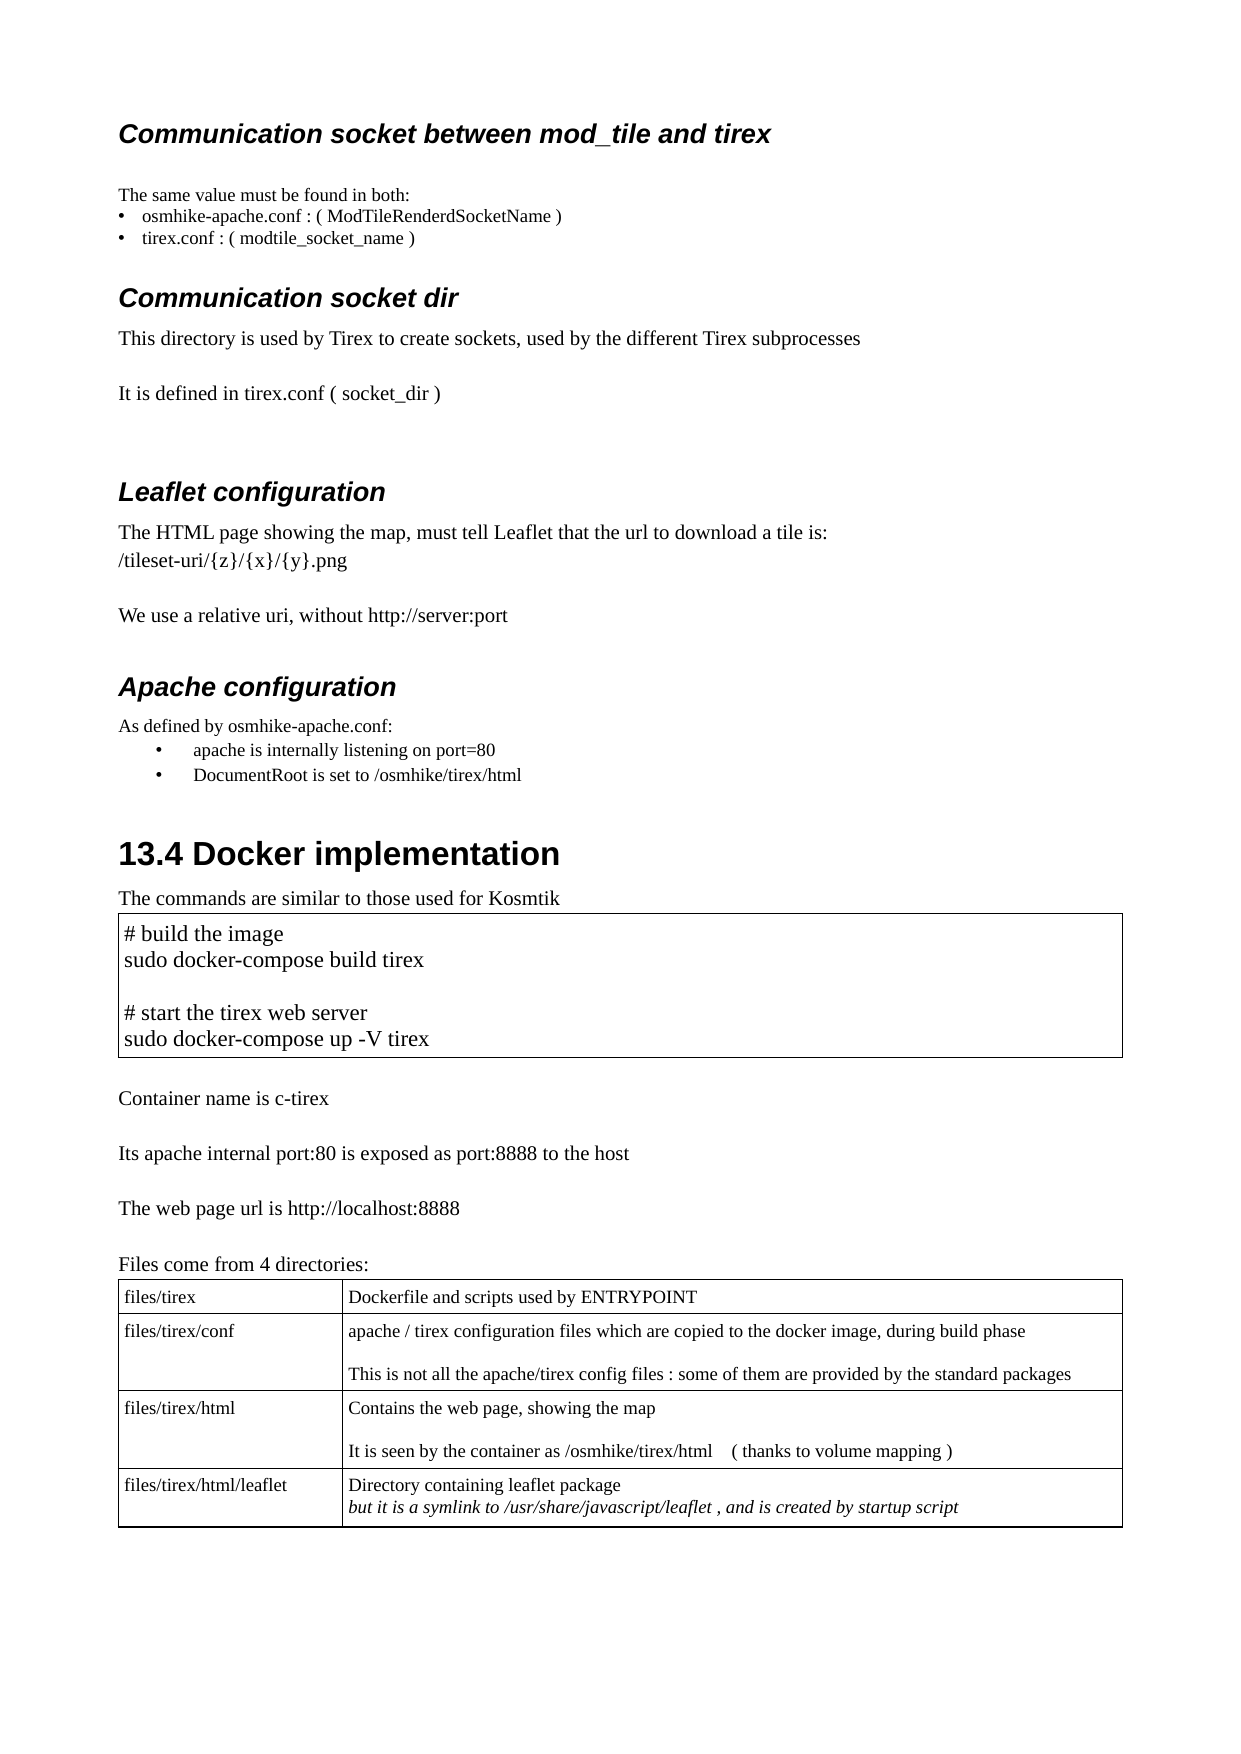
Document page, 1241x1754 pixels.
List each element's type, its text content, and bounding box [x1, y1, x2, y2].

table_cell files/tirex/html/leaflet [119, 1469, 342, 1526]
text The HTML page showing the map, must tell Leaflet that the url to download a tile is: [118, 520, 1122, 544]
table_cell apache / tirex configuration files which are copied to the docker image, during build phase This is not all the apache/tirex config files : some of them are provided by the standard packages [343, 1314, 1122, 1390]
subtitle Leaflet configuration [118, 476, 1122, 508]
table_cell Contains the web page, showing the map It is seen by the container as /osmhike/tirex/html ( thanks to volume mapping ) [343, 1391, 1122, 1468]
text Files come from 4 directories: [118, 1252, 1122, 1276]
list osmhike-apache.conf : ( ModTileRenderdSocketName ) [118, 205, 1122, 227]
table_header # build the image sudo docker-compose build tirex # start the tirex web server sudo docker-compose up -V tirex [119, 914, 1122, 1057]
table_header files/tirex [119, 1280, 342, 1313]
text This directory is used by Tirex to create sockets, used by the different Tirex subprocesses [118, 326, 1122, 350]
text Its apache internal port:80 is exposed as port:8888 to the host [118, 1141, 1122, 1165]
table_cell files/tirex/conf [119, 1314, 342, 1390]
subtitle Docker implementation [118, 834, 1122, 873]
text /tileset-uri/{z}/{x}/{y}.png [118, 548, 1122, 572]
text Container name is c-tirex [118, 1086, 1122, 1110]
text The same value must be found in both: [118, 183, 1122, 205]
table_header Dockerfile and scripts used by ENTRYPOINT [343, 1280, 1122, 1313]
text The commands are similar to those used for Kosmtik [118, 885, 1122, 909]
subtitle Communication socket between mod_tile and tirex [118, 118, 1122, 149]
text The web page url is http://localhost:8888 [118, 1196, 1122, 1220]
table_cell files/tirex/html [119, 1391, 342, 1468]
list DocumentRoot is set to /osmhike/tirex/html [156, 764, 1122, 810]
text It is defined in tirex.conf ( socket_dir ) [118, 381, 1122, 405]
table_cell Directory containing leaflet package but it is a symlink to /usr/share/javascript/leaflet , and is created by startup script [343, 1469, 1122, 1526]
text As defined by osmhike-apache.conf: [118, 714, 1122, 736]
subtitle Communication socket dir [118, 282, 1122, 313]
list tirex.conf : ( modtile_socket_name ) [118, 227, 1122, 248]
text We use a relative uri, without http://server:port [118, 603, 1122, 627]
list apache is internally listening on port=80 [156, 739, 1122, 761]
subtitle Apache configuration [118, 671, 1122, 702]
